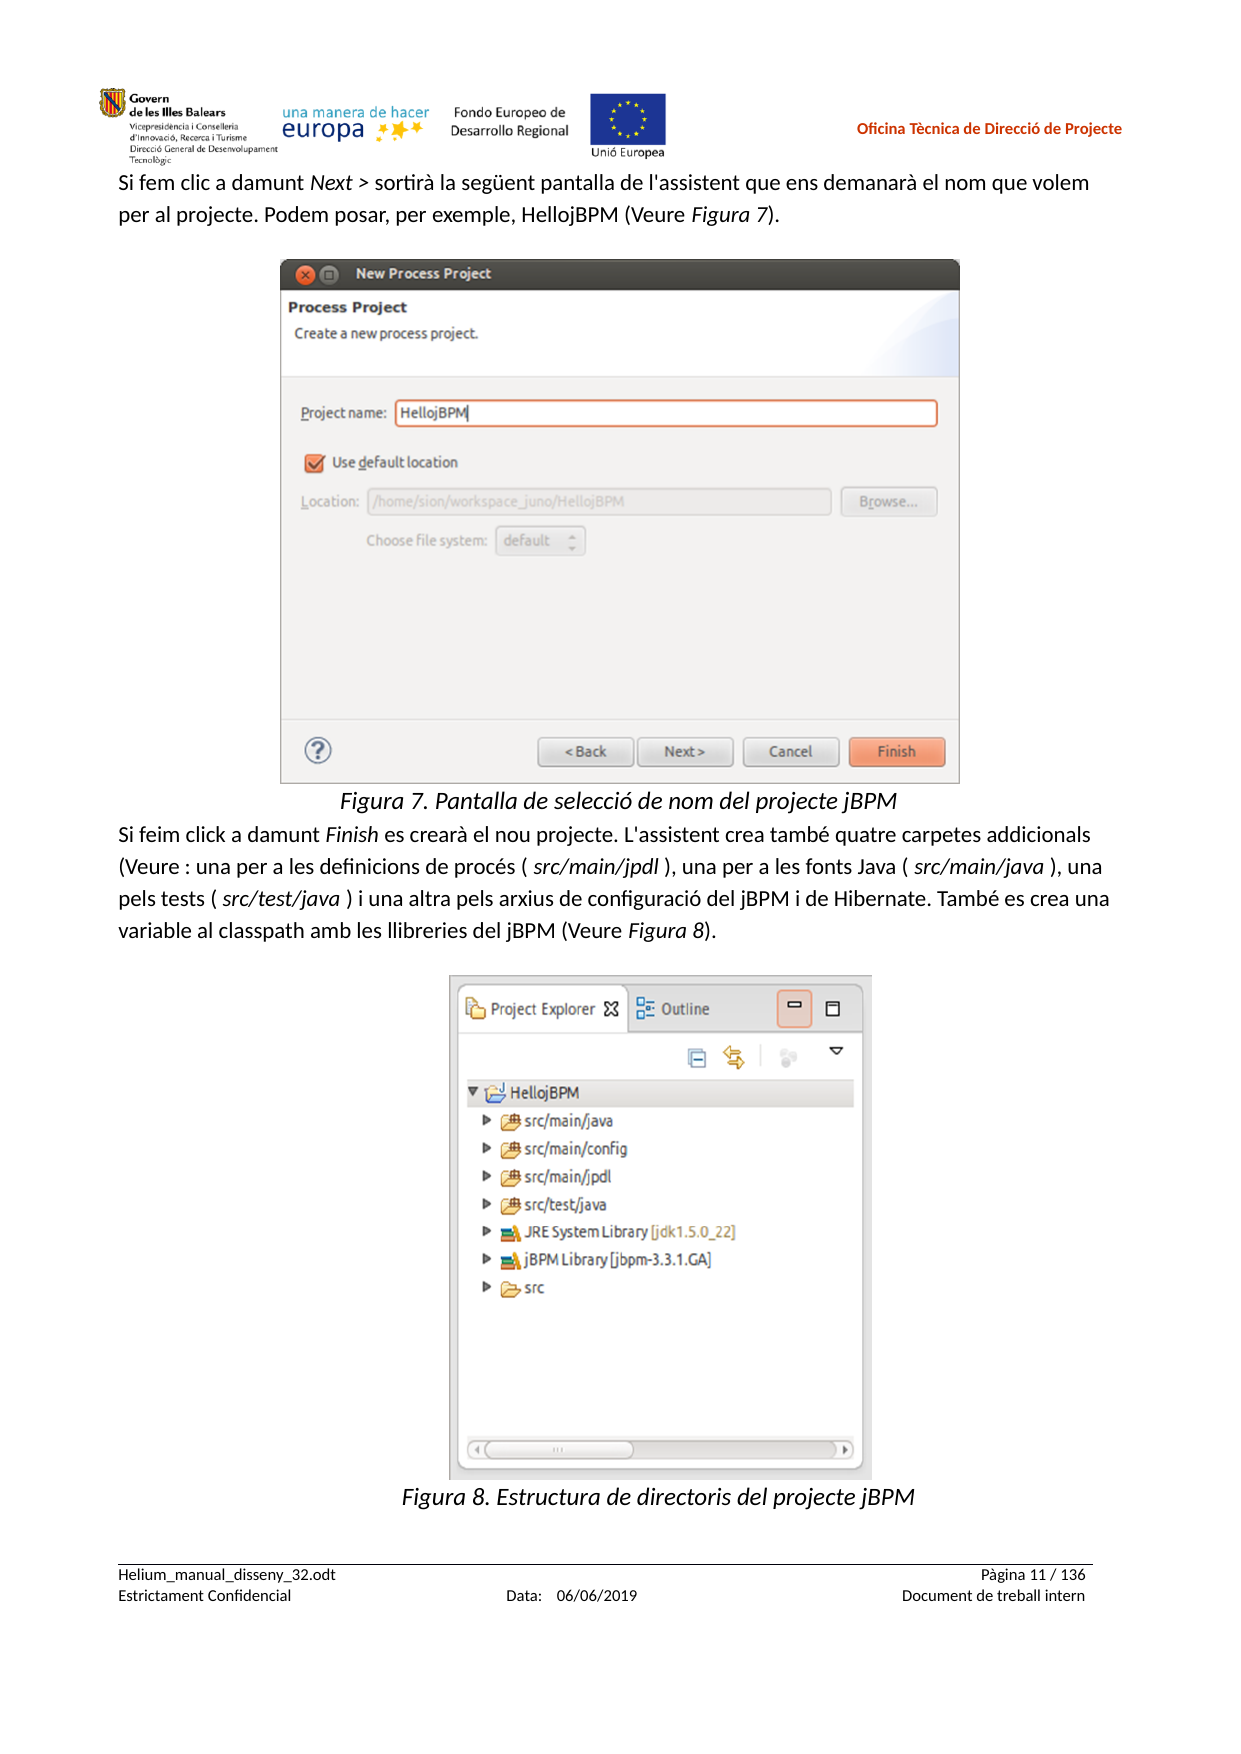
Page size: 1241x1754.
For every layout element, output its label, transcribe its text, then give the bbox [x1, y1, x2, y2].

text Si fem clic a damunt Next > sortirà la següent pantalla de l'assistent que ens demanarà el nom que volem per al projecte. Podem posar, per exemple, HellojBPM (Veure Figura 7). [118, 168, 1122, 228]
picture [447, 973, 873, 1481]
picture [278, 257, 962, 786]
text Figura 7. Pantalla de selecció de nom del projecte jBPM [279, 786, 962, 816]
text Figura 8. Estructura de directoris del projecte jBPM [364, 1481, 955, 1511]
text Si feim click a damunt Finish es crearà el nou projecte. L'assistent crea també quatre carpetes addicionals (Veure : una per a les definicions de procés ( src/main/jpdl ), una per a les fonts Java ( src/main/java ), una pels tests ( src/test/java ) i una altra pels arxius de configuració del jBPM i de Hibernate. També es crea una variable al classpath amb les llibreries del jBPM (Veure Figura 8). [118, 245, 1122, 944]
picture [99, 87, 668, 166]
